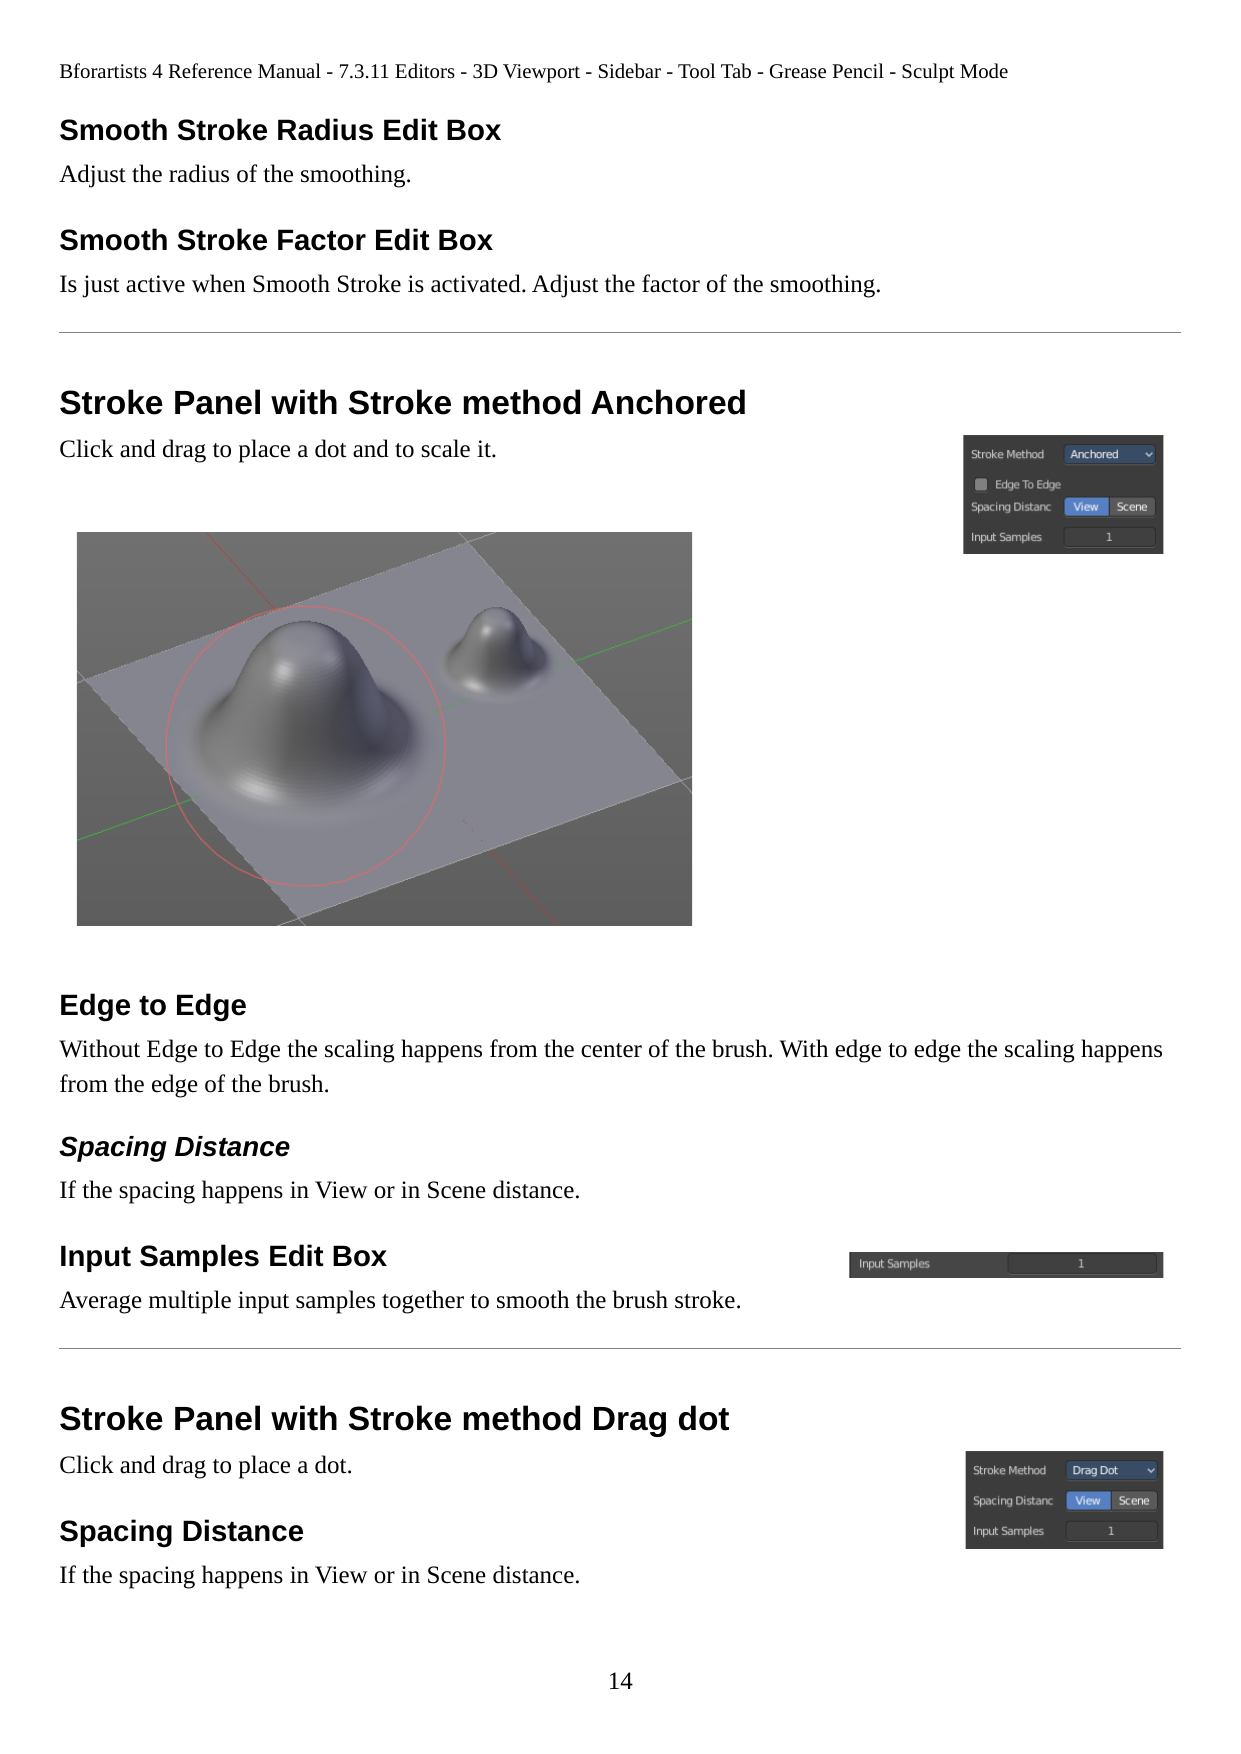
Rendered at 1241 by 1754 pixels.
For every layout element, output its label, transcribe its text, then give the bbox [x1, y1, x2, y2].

subtitle Spacing Distance [59, 1131, 1181, 1162]
picture [849, 1252, 1164, 1278]
picture [963, 435, 1164, 554]
subtitle Smooth Stroke Radius Edit Box [59, 113, 1181, 146]
text Without Edge to Edge the scaling happens from the center of the brush. With edge to edge the scaling happens from the edge of the brush. [59, 1034, 1181, 1098]
text Average multiple input samples together to smooth the brush stroke. [59, 1285, 1181, 1313]
picture [965, 1451, 1164, 1549]
subtitle [1164, 1514, 1181, 1547]
subtitle Spacing Distance [59, 1514, 965, 1547]
subtitle Input Samples Edit Box [59, 1238, 1181, 1272]
subtitle Stroke Panel with Stroke method Drag dot [59, 1399, 1181, 1437]
subtitle Edge to Edge [59, 988, 1181, 1022]
text Adjust the radius of the smoothing. [59, 159, 1181, 188]
picture [76, 532, 693, 926]
text Is just active when Smooth Stroke is activated. Adjust the factor of the smoothing. [59, 269, 1181, 297]
text If the spacing happens in View or in Scene distance. [59, 1560, 1181, 1589]
subtitle Stroke Panel with Stroke method Anchored [59, 383, 1181, 421]
text Click and drag to place a dot and to scale it. [59, 434, 1181, 463]
text Click and drag to place a dot. [59, 1450, 1181, 1479]
text If the spacing happens in View or in Scene distance. [59, 1175, 1181, 1204]
subtitle Smooth Stroke Factor Edit Box [59, 222, 1181, 256]
